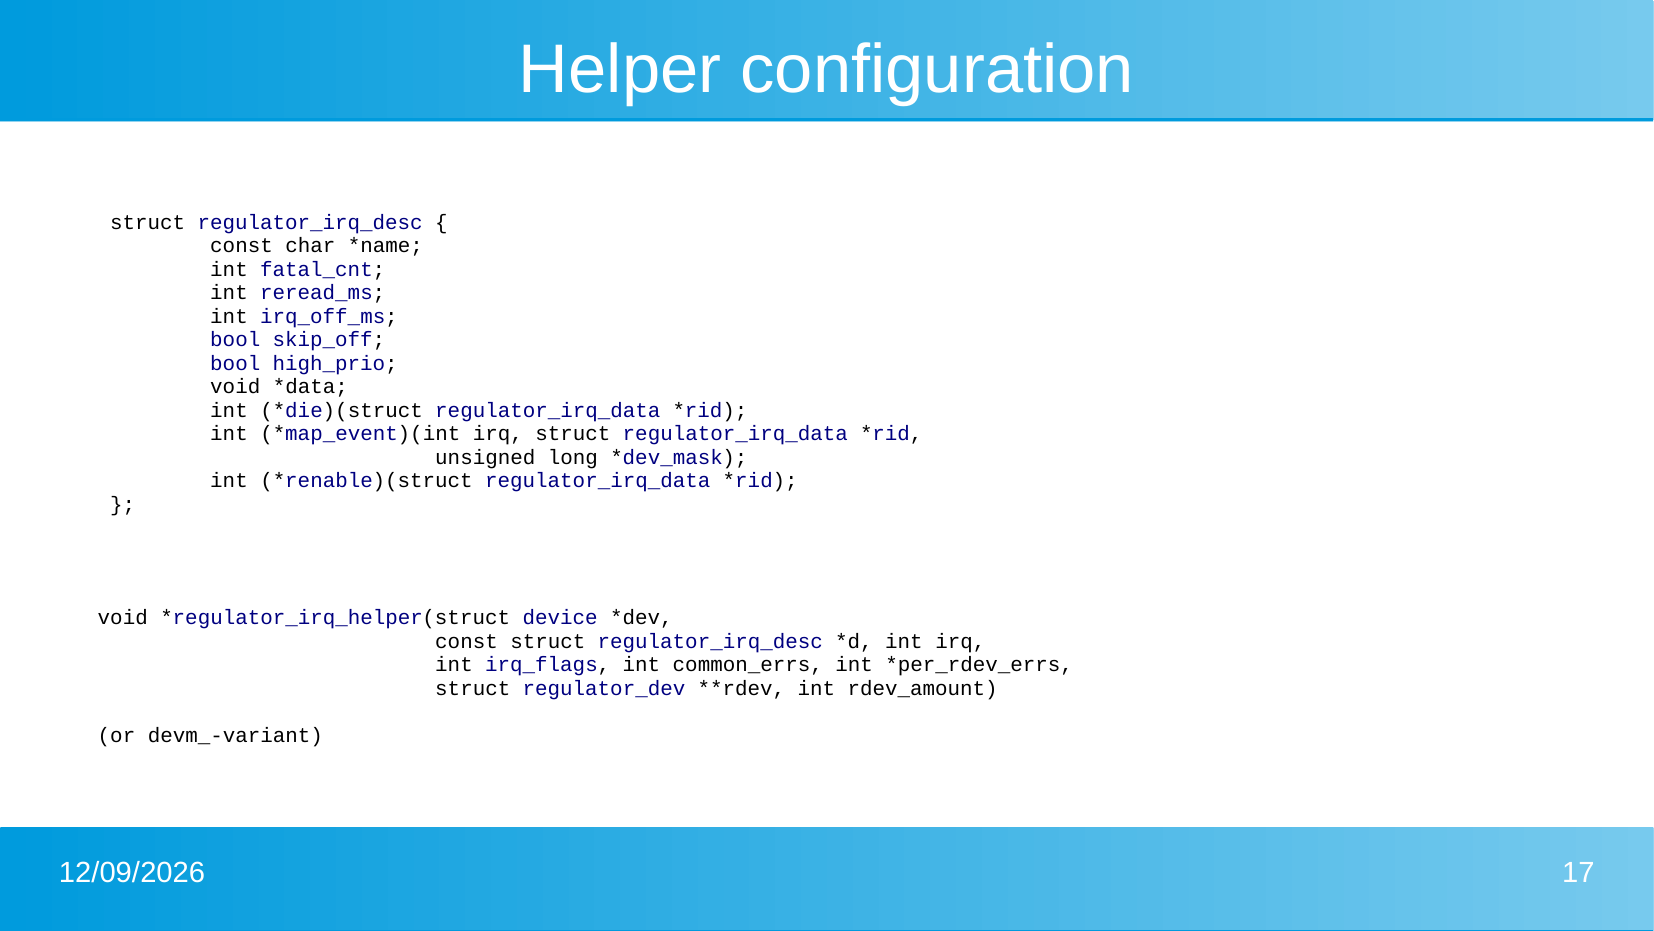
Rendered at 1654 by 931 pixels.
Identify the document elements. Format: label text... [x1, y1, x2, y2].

text_box void *regulator_irq_helper(struct device *dev, const struct regulator_irq_desc *d, int irq, int irq_flags, int common_errs, int *per_rdev_errs, struct regulator_dev **rdev, int rdev_amount) (or devm_-variant) [82, 600, 1088, 709]
text_box struct regulator_irq_desc { const char *name; int fatal_cnt; int reread_ms; int irq_off_ms; bool skip_off; bool high_prio; void *data; int (*die)(struct regulator_irq_data *rid); int (*map_event)(int irq, struct regulator_irq_data *rid, unsigned long *dev_mask); int (*renable)(struct regulator_irq_data *rid); }; [95, 204, 938, 526]
list [58, 177, 1595, 768]
title Helper configuration [58, 0, 1595, 146]
